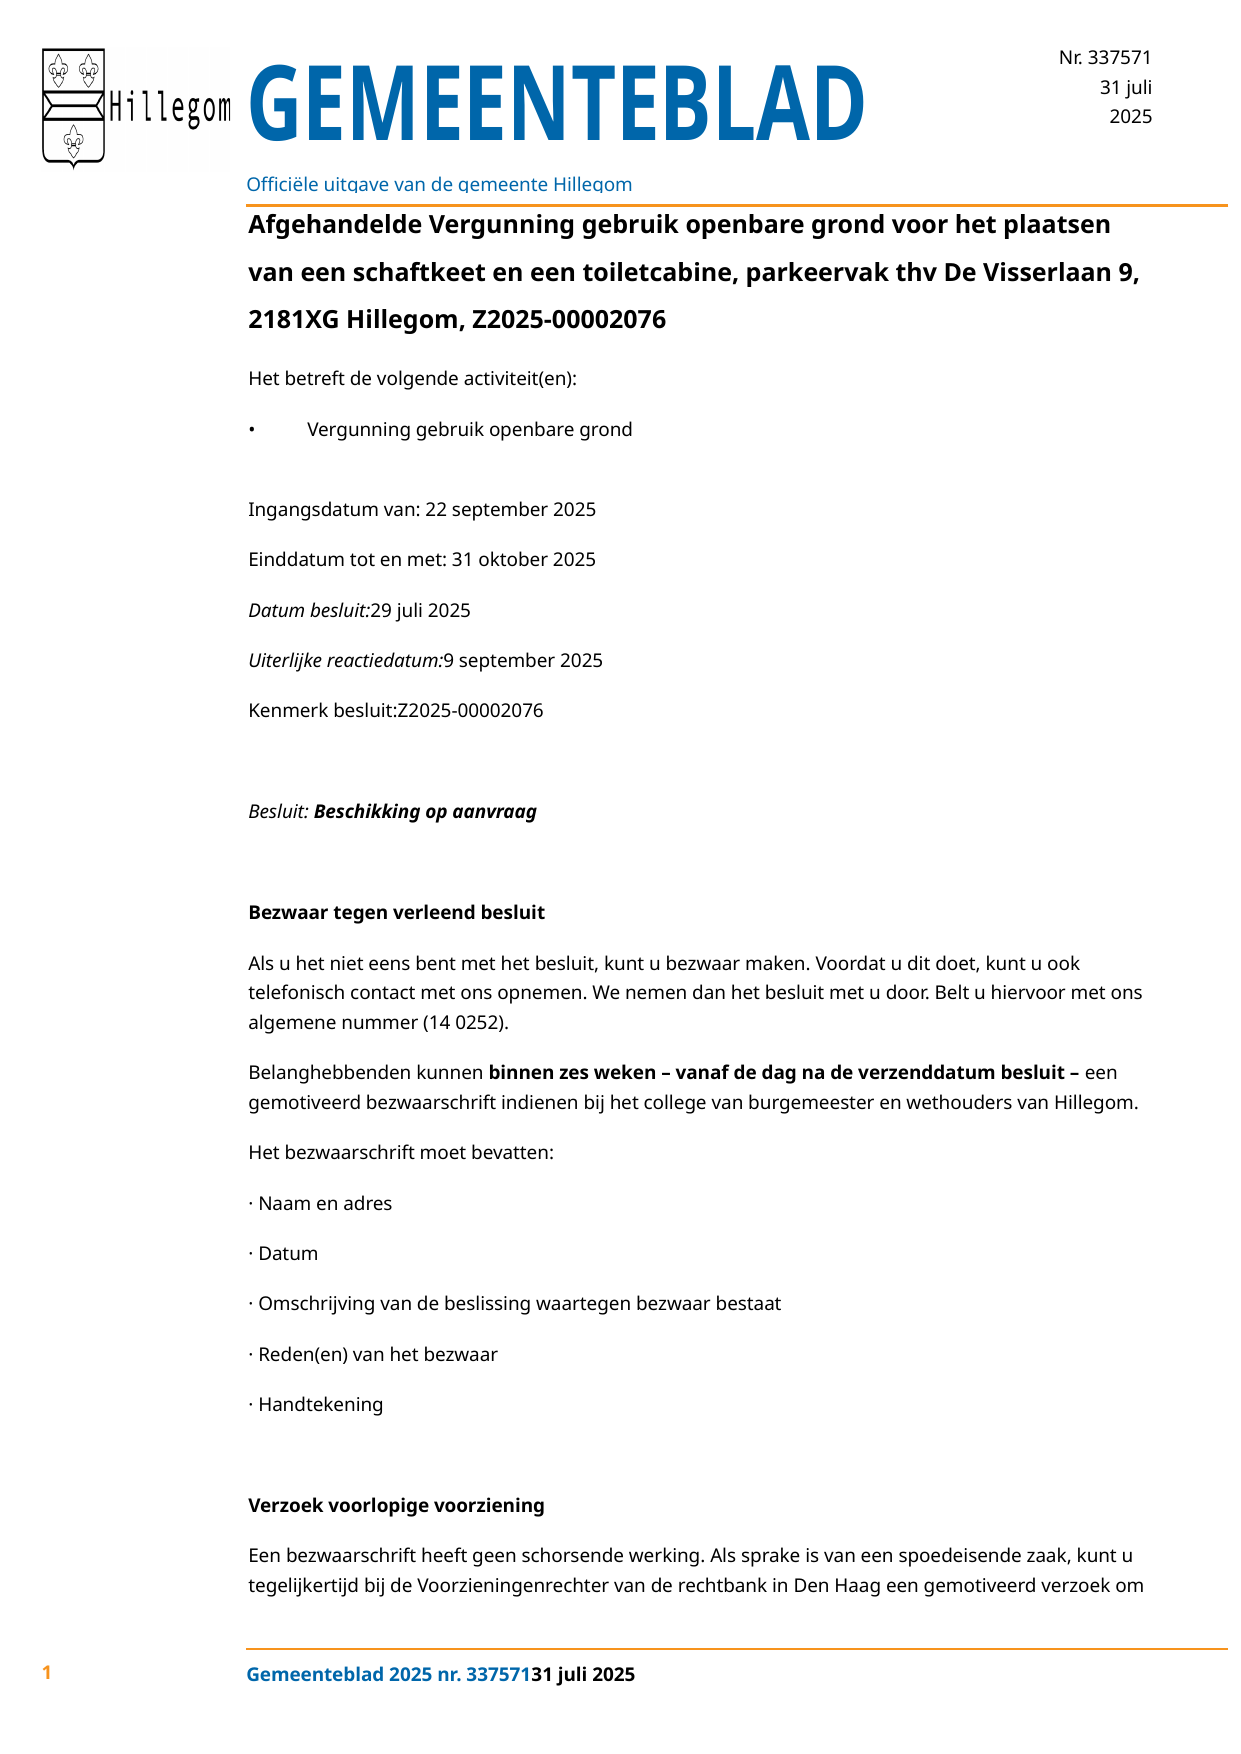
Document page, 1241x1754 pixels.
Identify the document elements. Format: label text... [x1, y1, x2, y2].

text Einddatum tot en met: 31 oktober 2025 [248, 546, 1152, 572]
text · Naam en adres [248, 1190, 1152, 1215]
list Vergunning gebruik openbare grond [248, 416, 1152, 442]
text Datum besluit:29 juli 2025 [248, 597, 1152, 622]
text · Handtekening [248, 1391, 1152, 1417]
text Als u het niet eens bent met het besluit, kunt u bezwaar maken. Voordat u dit doet, kunt u ook telefonisch contact met ons opnemen. We nemen dan het besluit met u door. Belt u hiervoor met ons algemene nummer (14 0252). [248, 950, 1152, 1034]
text Kenmerk besluit:Z2025-00002076 [248, 698, 1152, 723]
text Afgehandelde Vergunning gebruik openbare grond voor het plaatsen van een schaftkeet en een toiletcabine, parkeervak thv De Visserlaan 9, 2181XG Hillegom, Z2025-00002076 [248, 207, 1152, 336]
text Een bezwaarschrift heeft geen schorsende werking. Als sprake is van een spoedeisende zaak, kunt u tegelijkertijd bij de Voorzieningenrechter van de rechtbank in Den Haag een gemotiveerd verzoek om [248, 1543, 1152, 1598]
text Uiterlijke reactiedatum:9 september 2025 [248, 647, 1152, 673]
text Het bezwaarschrift moet bevatten: [248, 1139, 1152, 1165]
text Besluit: Beschikking op aanvraag [248, 798, 1152, 824]
text Het betreft de volgende activiteit(en): [248, 366, 1152, 391]
text Bezwaar tegen verleend besluit [248, 899, 1152, 925]
text Ingangsdatum van: 22 september 2025 [248, 496, 1152, 522]
text · Omschrijving van de beslissing waartegen bezwaar bestaat [248, 1291, 1152, 1316]
picture [41, 47, 231, 172]
text Belanghebbenden kunnen binnen zes weken – vanaf de dag na de verzenddatum besluit – een gemotiveerd bezwaarschrift indienen bij het college van burgemeester en wethouders van Hillegom. [248, 1059, 1152, 1114]
text · Reden(en) van het bezwaar [248, 1341, 1152, 1367]
text Verzoek voorlopige voorziening [248, 1492, 1152, 1518]
text · Datum [248, 1240, 1152, 1266]
